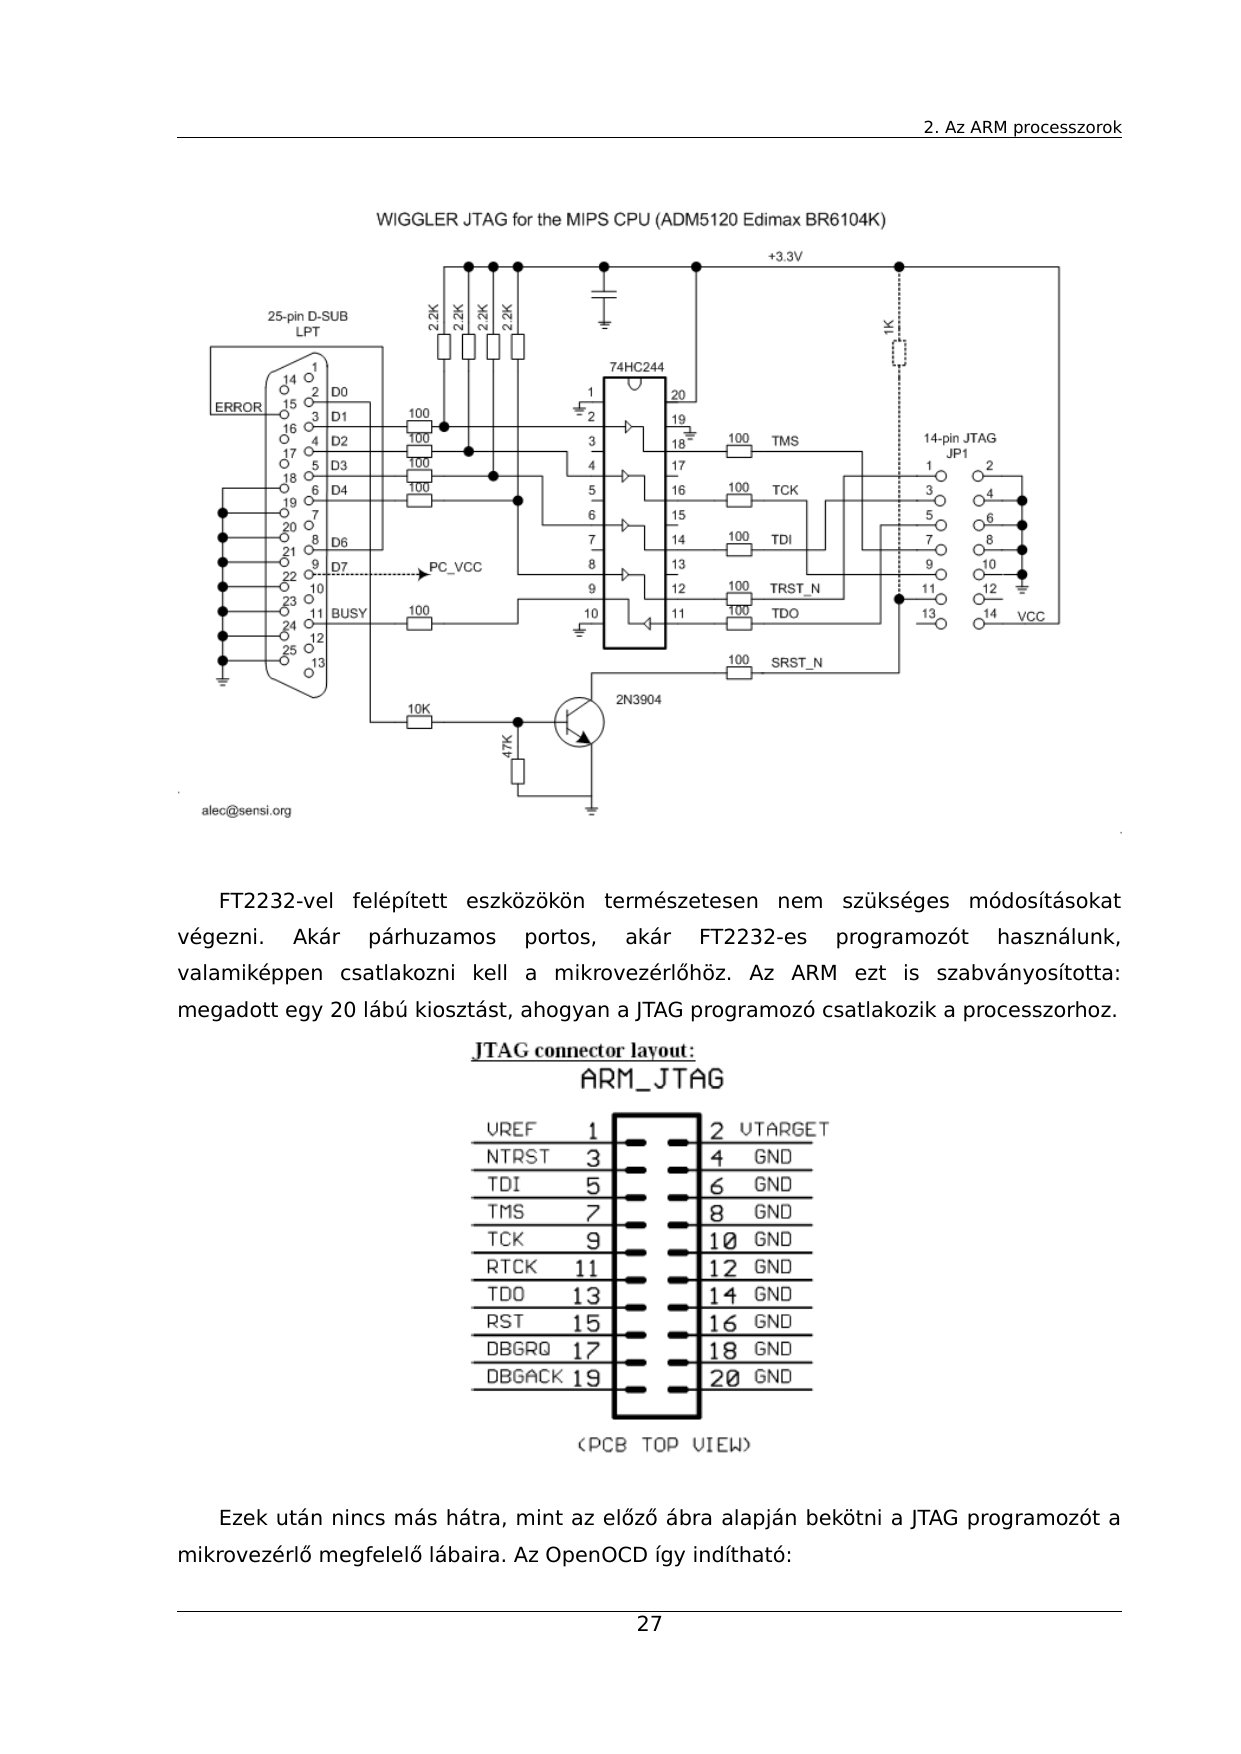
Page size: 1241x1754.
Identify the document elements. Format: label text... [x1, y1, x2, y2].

picture [460, 1034, 839, 1458]
text FT2232-vel felépített eszközökön természetesen nem szükséges módosításokat végezni. Akár párhuzamos portos, akár FT2232-es programozót használunk, valamiképpen csatlakozni kell a mikrovezérlőhöz. Az ARM ezt is szabványosította: megadott egy 20 lábú kiosztást, ahogyan a JTAG programozó csatlakozik a processzorhoz. [177, 877, 1122, 1022]
text Ezek után nincs más hátra, mint az előző ábra alapján bekötni a JTAG programozót a mikrovezérlő megfele­lő lábaira. Az OpenOCD így indítható: [177, 1506, 1122, 1567]
picture [177, 167, 1123, 877]
